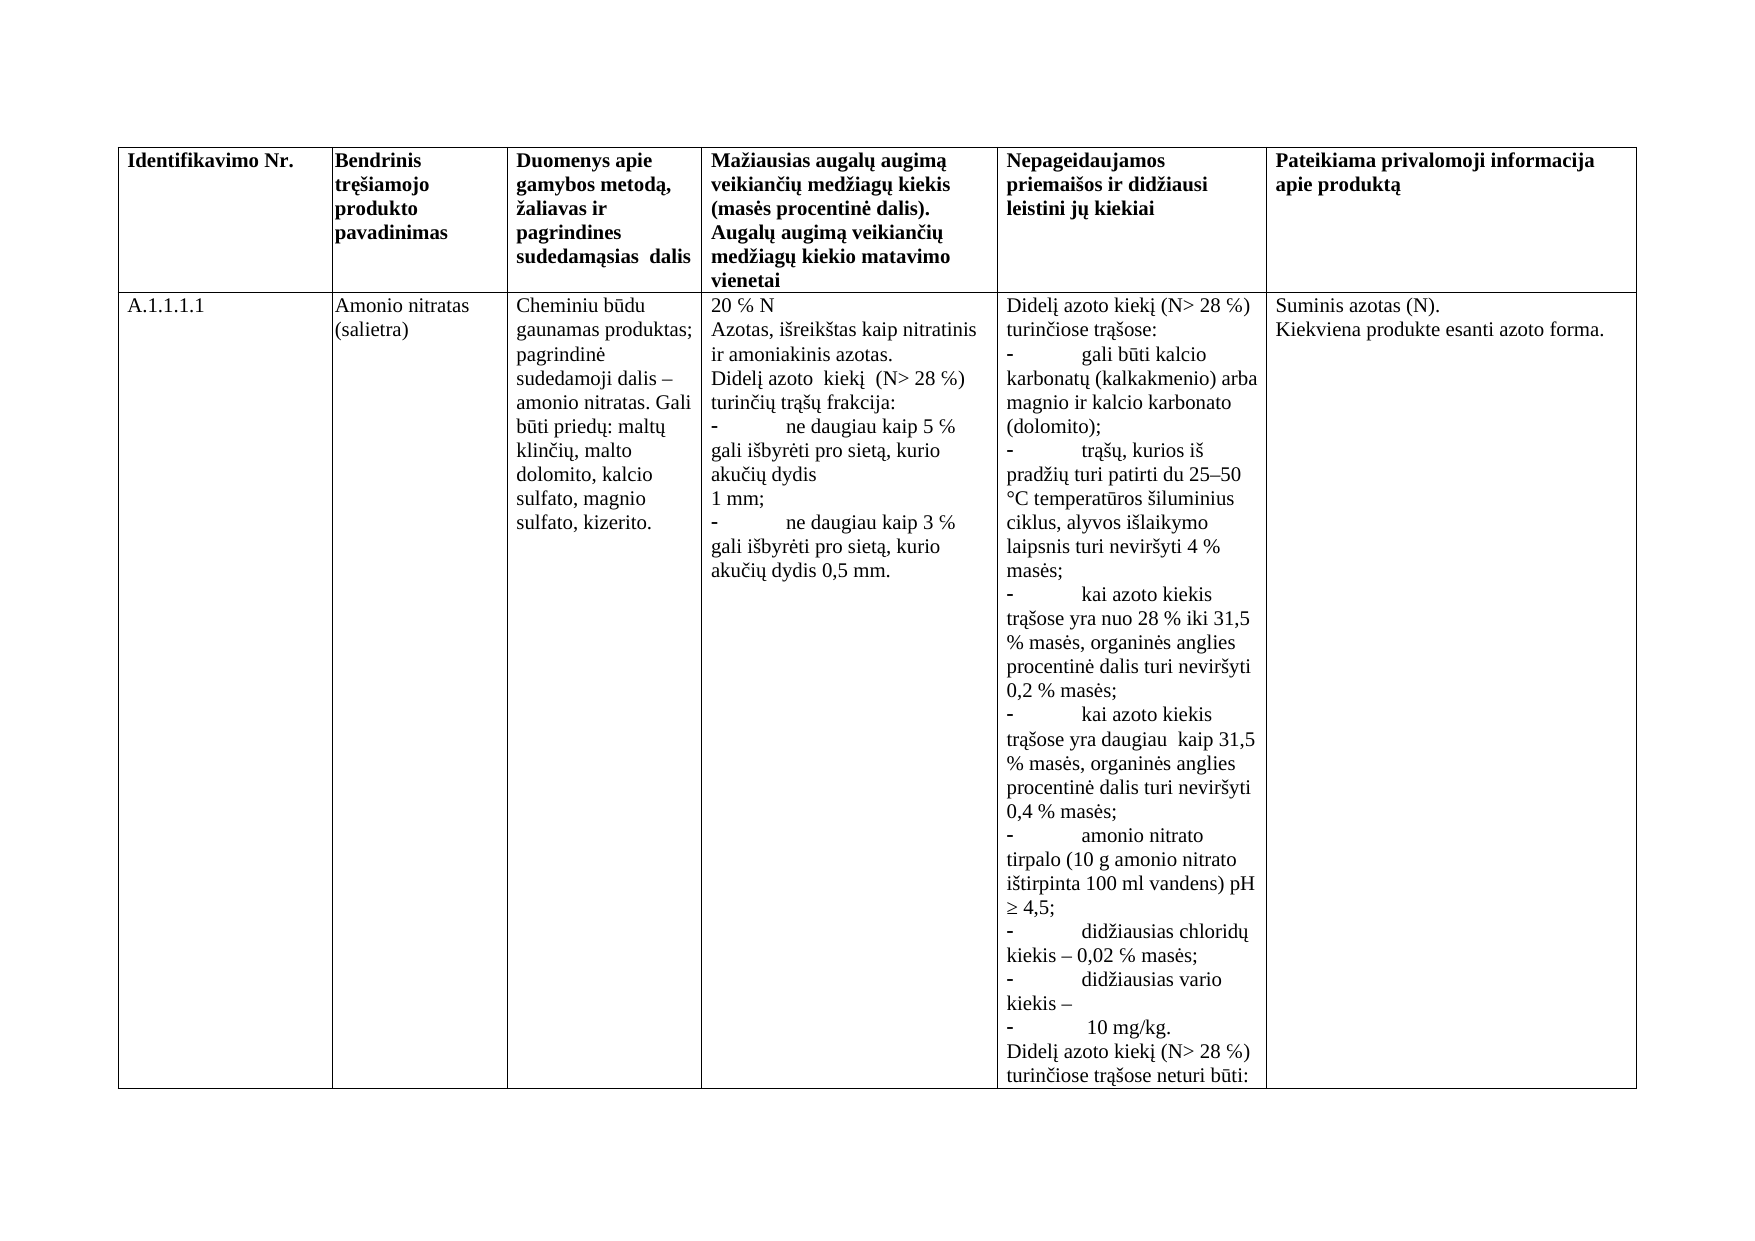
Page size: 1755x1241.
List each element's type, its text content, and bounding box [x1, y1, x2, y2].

table_header Bendrinis tręšiamojo produkto pavadinimas [333, 148, 507, 292]
table_cell A.1.1.1.1 [119, 293, 332, 1087]
table_header Pateikiama privalomoji informacija apie produktą [1267, 148, 1636, 292]
table_header Identifikavimo Nr. [119, 148, 332, 292]
table_cell Didelį azoto kiekį (N> 28 ℅) turinčiose trąšose:  gali būti kalcio karbonatų (kalkakmenio) arba magnio ir kalcio karbonato (dolomito);  trąšų, kurios iš pradžių turi patirti du 25–50 °C temperatūros šiluminius ciklus, alyvos išlaikymo laipsnis turi neviršyti 4 % masės;  kai azoto kiekis trąšose yra nuo 28 % iki 31,5 % masės, organinės anglies procentinė dalis turi neviršyti 0,2 % masės;  kai azoto kiekis trąšose yra daugiau kaip 31,5 % masės, organinės anglies procentinė dalis turi neviršyti 0,4 % masės;  amonio nitrato tirpalo (10 g amonio nitrato ištirpinta 100 ml vandens) pH ≥ 4,5;  didžiausias chloridų kiekis – 0,02 ℅ masės;  didžiausias vario kiekis –  10 mg/kg. Didelį azoto kiekį (N> 28 ℅) turinčiose trąšose neturi būti: [998, 293, 1266, 1087]
table_header Mažiausias augalų augimą veikiančių medžiagų kiekis (masės procentinė dalis). Augalų augimą veikiančių medžiagų kiekio matavimo vienetai [702, 148, 997, 292]
table_header Nepageidaujamos priemaišos ir didžiausi leistini jų kiekiai [998, 148, 1266, 292]
table_cell Suminis azotas (N). Kiekviena produkte esanti azoto forma. [1267, 293, 1636, 1087]
table_cell 20 ℅ N Azotas, išreikštas kaip nitratinis ir amoniakinis azotas. Didelį azoto kiekį (N> 28 ℅) turinčių trąšų frakcija:  ne daugiau kaip 5 ℅ gali išbyrėti pro sietą, kurio akučių dydis 1 mm;  ne daugiau kaip 3 ℅ gali išbyrėti pro sietą, kurio akučių dydis 0,5 mm. [702, 293, 997, 1087]
table_header Duomenys apie gamybos metodą, žaliavas ir pagrindines sudedamąsias dalis [508, 148, 701, 292]
table_cell Amonio nitratas (salietra) [333, 293, 507, 1087]
table_cell Cheminiu būdu gaunamas produktas; pagrindinė sudedamoji dalis – amonio nitratas. Gali būti priedų: maltų klinčių, malto dolomito, kalcio sulfato, magnio sulfato, kizerito. [508, 293, 701, 1087]
